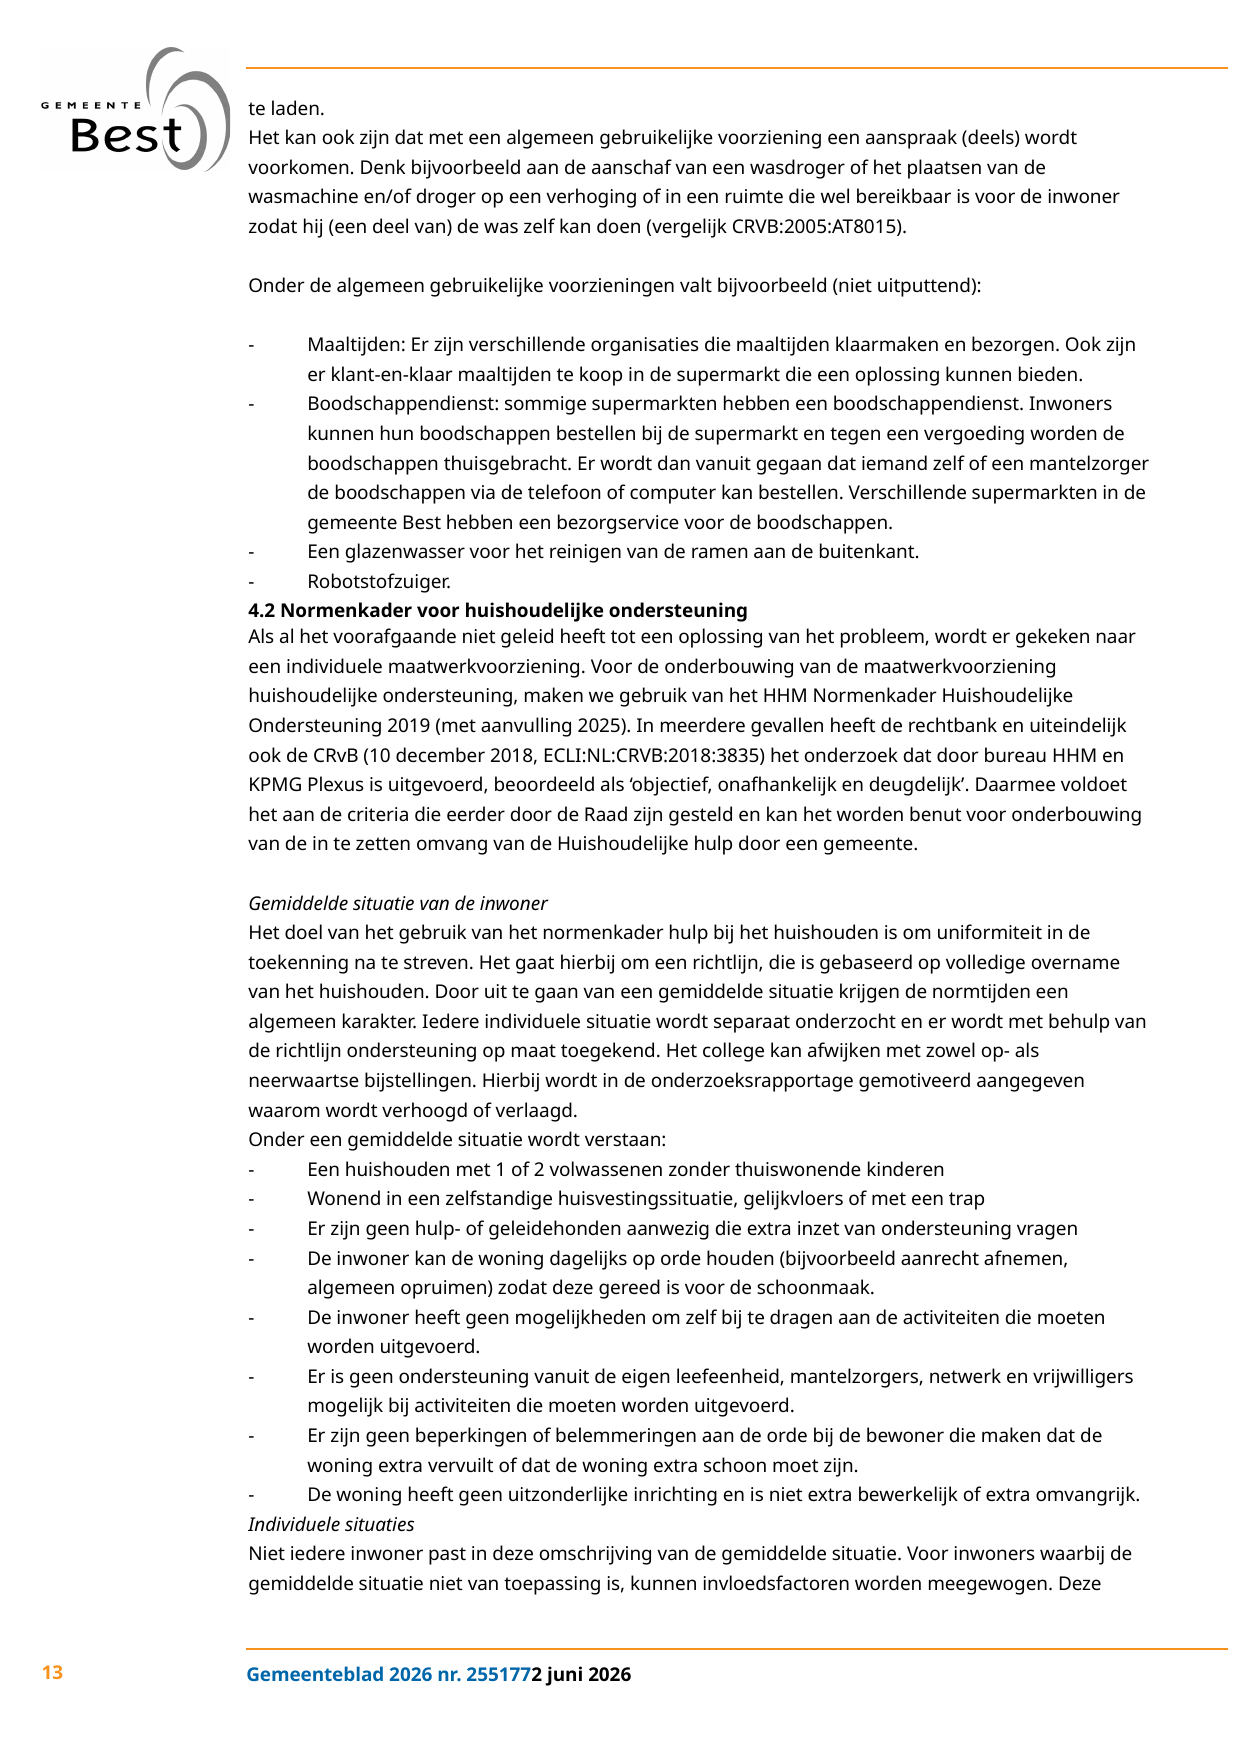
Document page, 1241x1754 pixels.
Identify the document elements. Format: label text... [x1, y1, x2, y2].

list Robotstofzuiger. [248, 568, 1152, 594]
list Er zijn geen beperkingen of belemmeringen aan de orde bij de bewoner die maken dat de woning extra vervuilt of dat de woning extra schoon moet zijn. [248, 1422, 1152, 1477]
list Een huishouden met 1 of 2 volwassenen zonder thuiswonende kinderen [248, 1156, 1152, 1182]
list Een glazenwasser voor het reinigen van de ramen aan de buitenkant. [248, 538, 1152, 564]
text Onder een gemiddelde situatie wordt verstaan: [248, 1126, 1152, 1152]
list Er is geen ondersteuning vanuit de eigen leefeenheid, mantelzorgers, netwerk en vrijwilligers mogelijk bij activiteiten die moeten worden uitgevoerd. [248, 1363, 1152, 1418]
text Niet iedere inwoner past in deze omschrijving van de gemiddelde situatie. Voor inwoners waarbij de gemiddelde situatie niet van toepassing is, kunnen invloedsfactoren worden meegewogen. Deze [248, 1541, 1152, 1596]
list De inwoner kan de woning dagelijks op orde houden (bijvoorbeeld aanrecht afnemen, algemeen opruimen) zodat deze gereed is voor de schoonmaak. [248, 1245, 1152, 1300]
list Maaltijden: Er zijn verschillende organisaties die maaltijden klaarmaken en bezorgen. Ook zijn er klant-en-klaar maaltijden te koop in de supermarkt die een oplossing kunnen bieden. [248, 331, 1152, 387]
text Onder de algemeen gebruikelijke voorzieningen valt bijvoorbeeld (niet uitputtend): [248, 272, 1152, 298]
text Het doel van het gebruik van het normenkader hulp bij het huishouden is om uniformiteit in de toekenning na te streven. Het gaat hierbij om een richtlijn, die is gebaseerd op volledige overname van het huishouden. Door uit te gaan van een gemiddelde situatie krijgen de normtijden een algemeen karakter. Iedere individuele situatie wordt separaat onderzocht en er wordt met behulp van de richtlijn ondersteuning op maat toegekend. Het college kan afwijken met zowel op- als neerwaartse bijstellingen. Hierbij wordt in de onderzoeksrapportage gemotiveerd aangegeven waarom wordt verhoogd of verlaagd. [248, 919, 1152, 1122]
list Er zijn geen hulp- of geleidehonden aanwezig die extra inzet van ondersteuning vragen [248, 1215, 1152, 1241]
text Gemiddelde situatie van de inwoner [248, 890, 1152, 915]
text Het kan ook zijn dat met een algemeen gebruikelijke voorziening een aanspraak (deels) wordt voorkomen. Denk bijvoorbeeld aan de aanschaf van een wasdroger of het plaatsen van de wasmachine en/of droger op een verhoging of in een ruimte die wel bereikbaar is voor de inwoner zodat hij (een deel van) de was zelf kan doen (vergelijk CRVB:2005:AT8015). [248, 124, 1152, 239]
text Als al het voorafgaande niet geleid heeft tot een oplossing van het probleem, wordt er gekeken naar een individuele maatwerkvoorziening. Voor de onderbouwing van de maatwerkvoorziening huishoudelijke ondersteuning, maken we gebruik van het HHM Normenkader Huishoudelijke Ondersteuning 2019 (met aanvulling 2025). In meerdere gevallen heeft de rechtbank en uiteindelijk ook de CRvB (10 december 2018, ECLI:NL:CRVB:2018:3835) het onderzoek dat door bureau HHM en KPMG Plexus is uitgevoerd, beoordeeld als ‘objectief, onafhankelijk en deugdelijk’. Daarmee voldoet het aan de criteria die eerder door de Raad zijn gesteld en kan het worden benut voor onderbouwing van de in te zetten omvang van de Huishoudelijke hulp door een gemeente. [248, 623, 1152, 856]
list De inwoner heeft geen mogelijkheden om zelf bij te dragen aan de activiteiten die moeten worden uitgevoerd. [248, 1304, 1152, 1359]
list Boodschappendienst: sommige supermarkten hebben een boodschappendienst. Inwoners kunnen hun boodschappen bestellen bij de supermarkt en tegen een vergoeding worden de boodschappen thuisgebracht. Er wordt dan vanuit gegaan dat iemand zelf of een mantelzorger de boodschappen via de telefoon of computer kan bestellen. Verschillende supermarkten in de gemeente Best hebben een bezorgservice voor de boodschappen. [248, 391, 1152, 535]
list Wonend in een zelfstandige huisvestingssituatie, gelijkvloers of met een trap [248, 1186, 1152, 1211]
picture [41, 47, 231, 172]
text Individuele situaties [248, 1511, 1152, 1537]
list De woning heeft geen uitzonderlijke inrichting en is niet extra bewerkelijk of extra omvangrijk. [248, 1481, 1152, 1507]
text 4.2 Normenkader voor huishoudelijke ondersteuning [248, 598, 1152, 623]
text te laden. [248, 95, 1152, 121]
